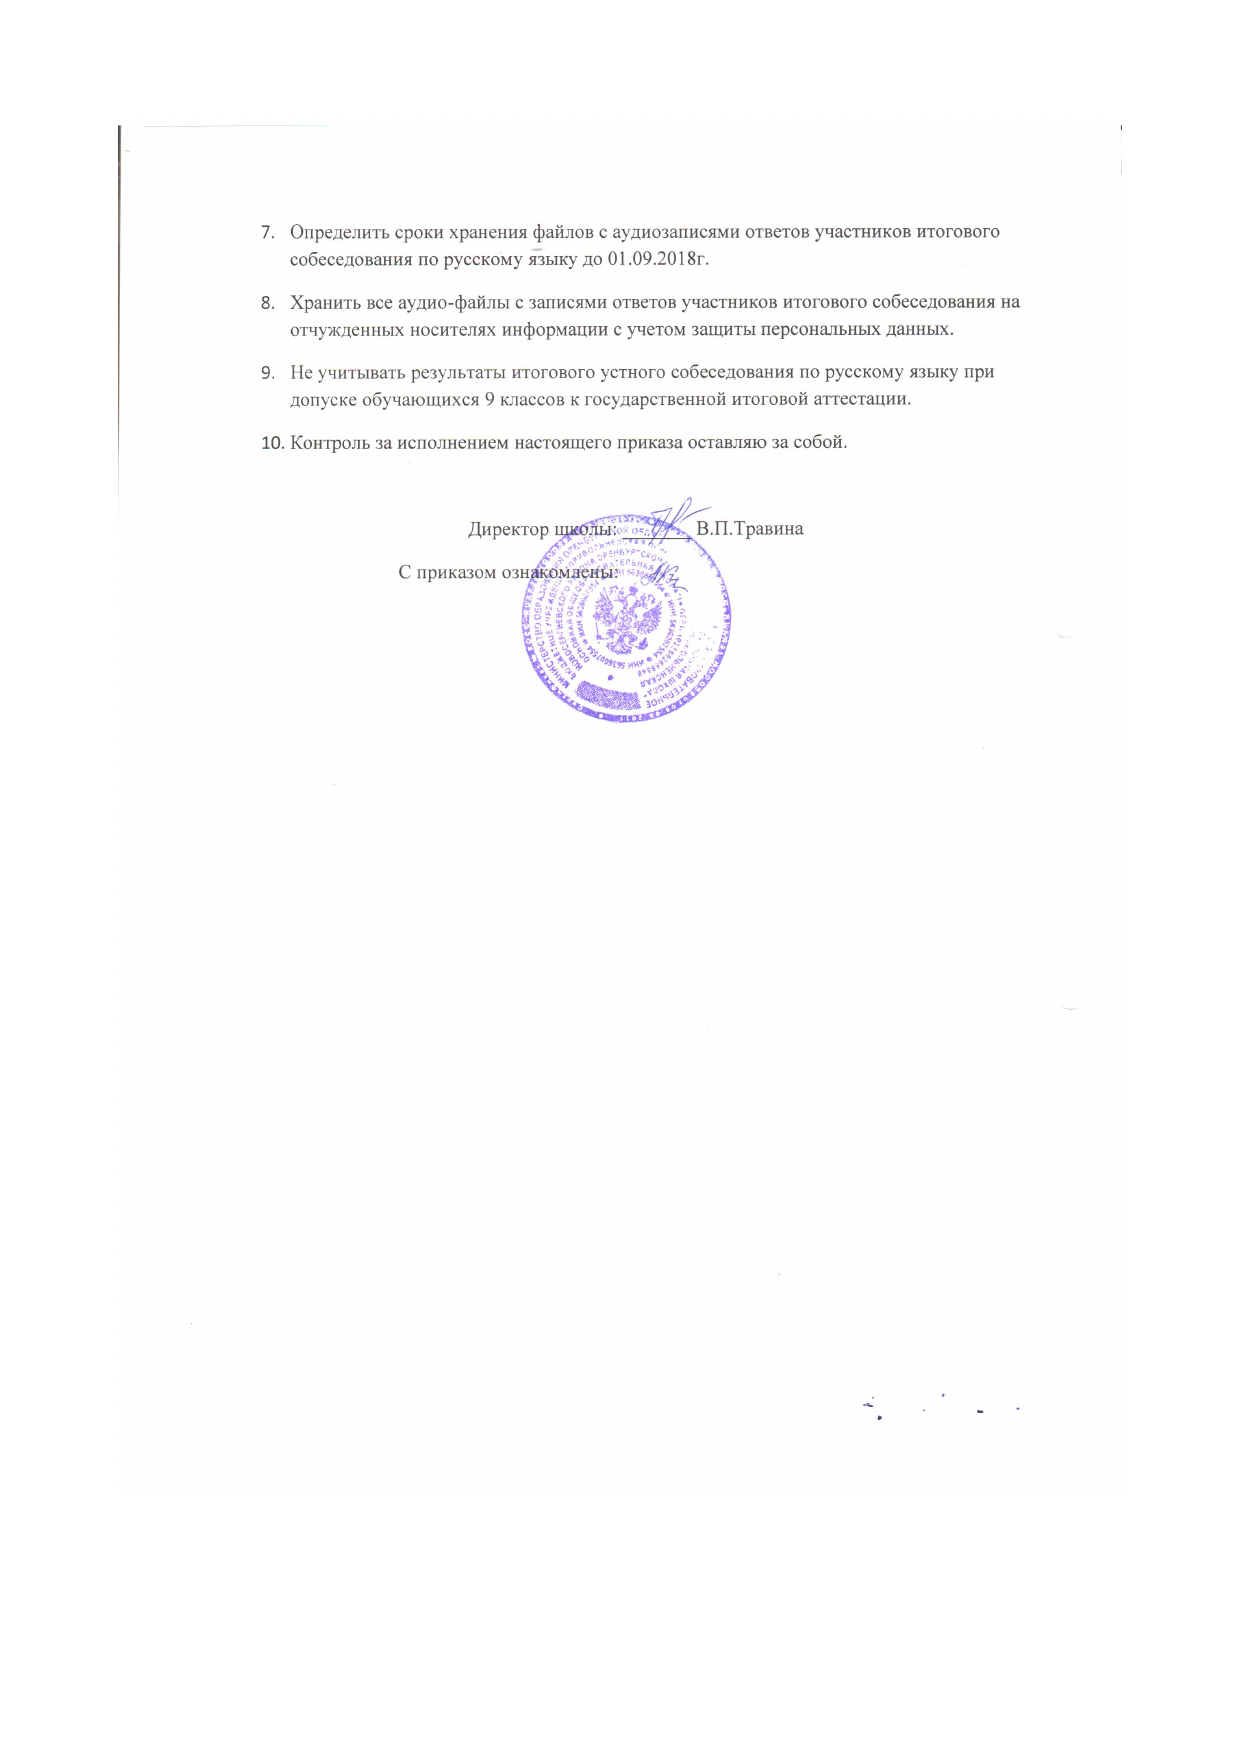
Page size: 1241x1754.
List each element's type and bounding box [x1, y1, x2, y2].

picture [118, 118, 1122, 1497]
